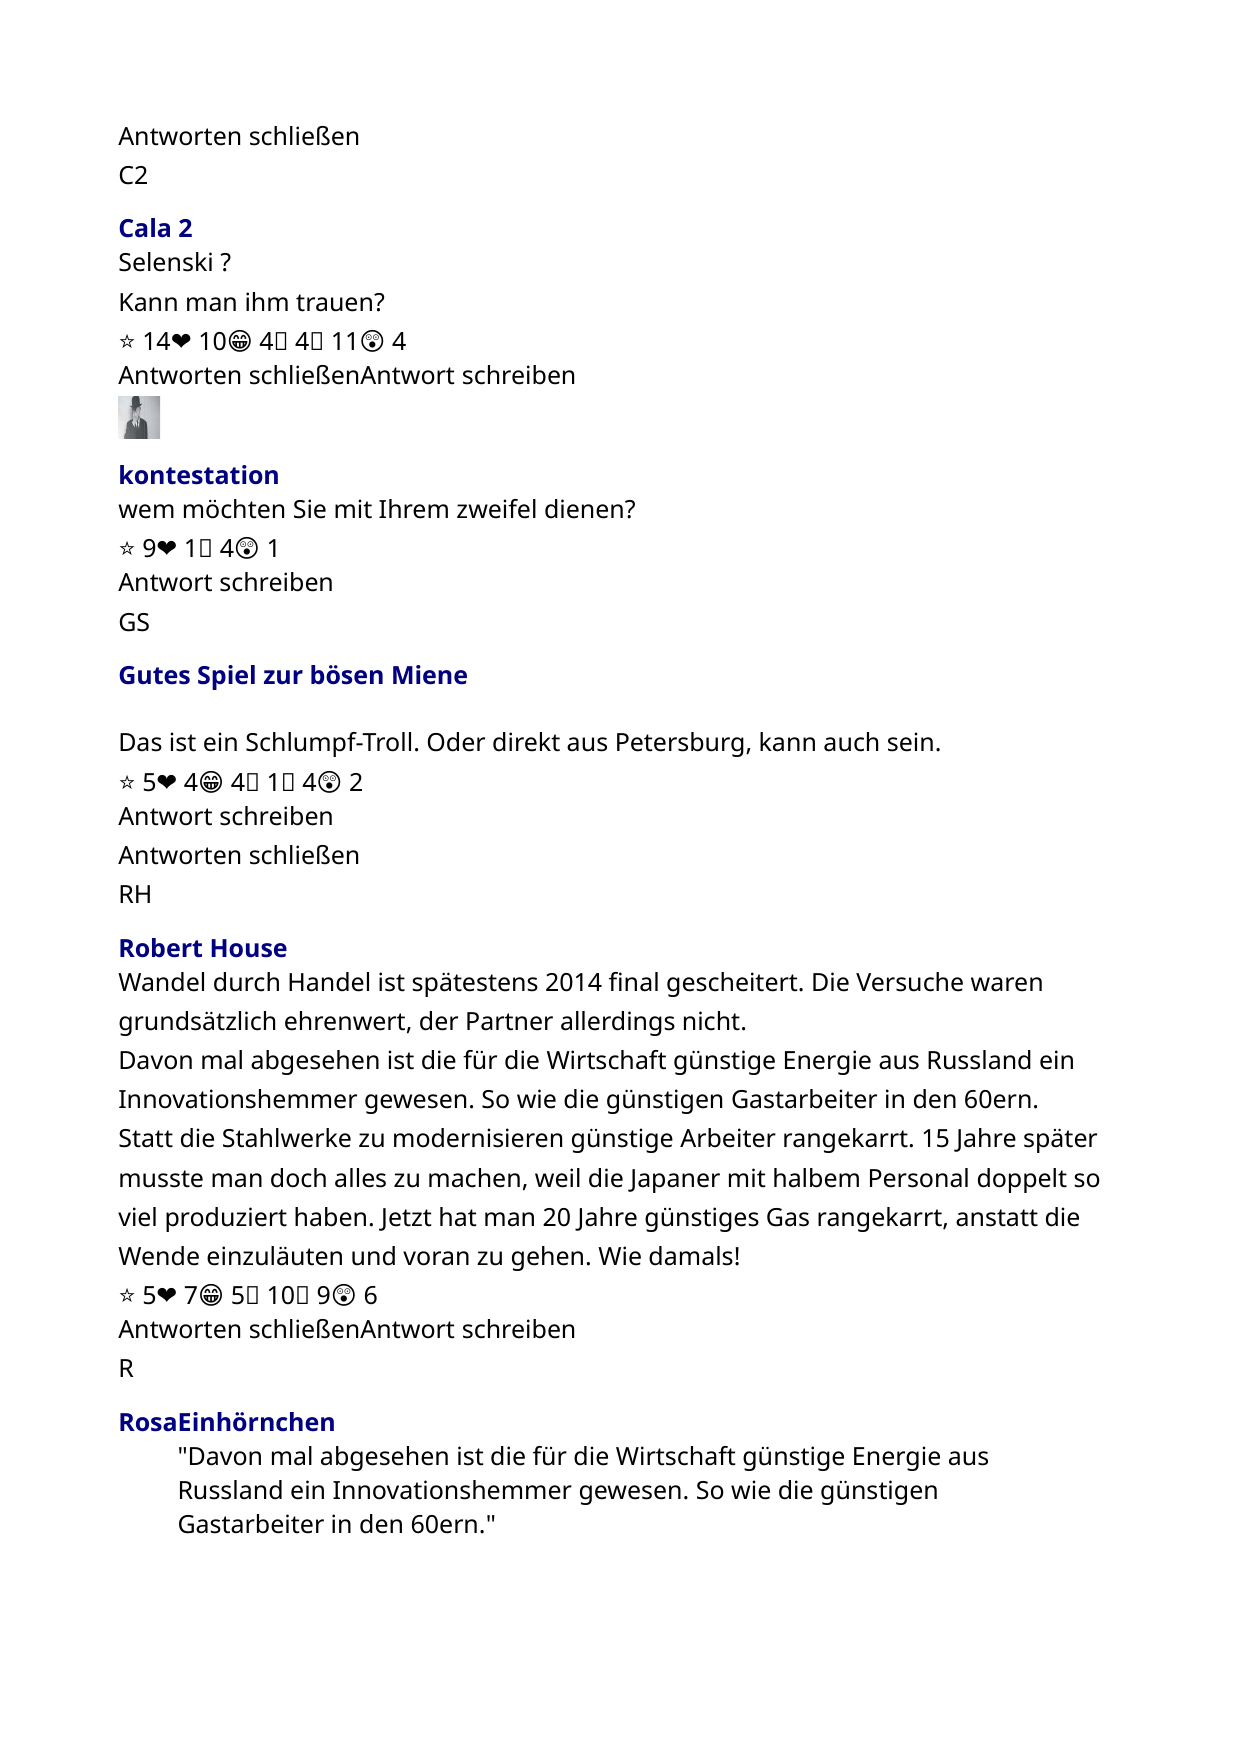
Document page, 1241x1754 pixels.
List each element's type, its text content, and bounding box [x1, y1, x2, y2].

text Das ist ein Schlumpf-Troll. Oder direkt aus Petersburg, kann auch sein. [118, 725, 1122, 759]
subtitle Robert House [118, 930, 1122, 964]
text Antworten schließen [118, 837, 1122, 871]
text Antworten schließen [118, 118, 1122, 152]
text Wandel durch Handel ist spätestens 2014 final gescheitert. Die Versuche waren grundsätzlich ehrenwert, der Partner allerdings nicht. [118, 964, 1122, 1038]
subtitle RosaEinhörnchen [118, 1405, 1122, 1439]
text ⭐️ 9❤️ 1🙁 4😲 1 [118, 531, 1122, 565]
text C2 [118, 157, 1122, 191]
text Antwort schreiben [118, 565, 1122, 599]
text Kann man ihm trauen? [118, 284, 1122, 318]
text Davon mal abgesehen ist die für die Wirtschaft günstige Energie aus Russland ein Innovationshemmer gewesen. So wie die günstigen Gastarbeiter in den 60ern. [118, 1043, 1122, 1116]
text Selenski ? [118, 245, 1122, 279]
picture [118, 396, 161, 439]
text "Davon mal abgesehen ist die für die Wirtschaft günstige Energie aus Russland ein Innovationshemmer gewesen. So wie die günstigen Gastarbeiter in den 60ern." [177, 1439, 1063, 1541]
subtitle Cala 2 [118, 211, 1122, 245]
text ⭐️ 5❤️ 4😁 4🙁 1🤨 4😲 2 [118, 764, 1122, 798]
text Antworten schließenAntwort schreiben [118, 357, 1122, 392]
subtitle kontestation [118, 458, 1122, 492]
text R [118, 1351, 1122, 1385]
text Antwort schreiben [118, 798, 1122, 832]
subtitle Gutes Spiel zur bösen Miene [118, 658, 1122, 692]
text Statt die Stahlwerke zu modernisieren günstige Arbeiter rangekarrt. 15 Jahre später musste man doch alles zu machen, weil die Japaner mit halbem Personal doppelt so viel produziert haben. Jetzt hat man 20 Jahre günstiges Gas rangekarrt, anstatt die Wende einzuläuten und voran zu gehen. Wie damals! [118, 1121, 1122, 1273]
text ⭐️ 5❤️ 7😁 5🙁 10🤨 9😲 6 [118, 1278, 1122, 1312]
text ⭐️ 14❤️ 10😁 4🙁 4🤨 11😲 4 [118, 323, 1122, 357]
text RH [118, 877, 1122, 911]
text wem möchten Sie mit Ihrem zweifel dienen? [118, 492, 1122, 526]
text GS [118, 604, 1122, 638]
text Antworten schließenAntwort schreiben [118, 1312, 1122, 1346]
